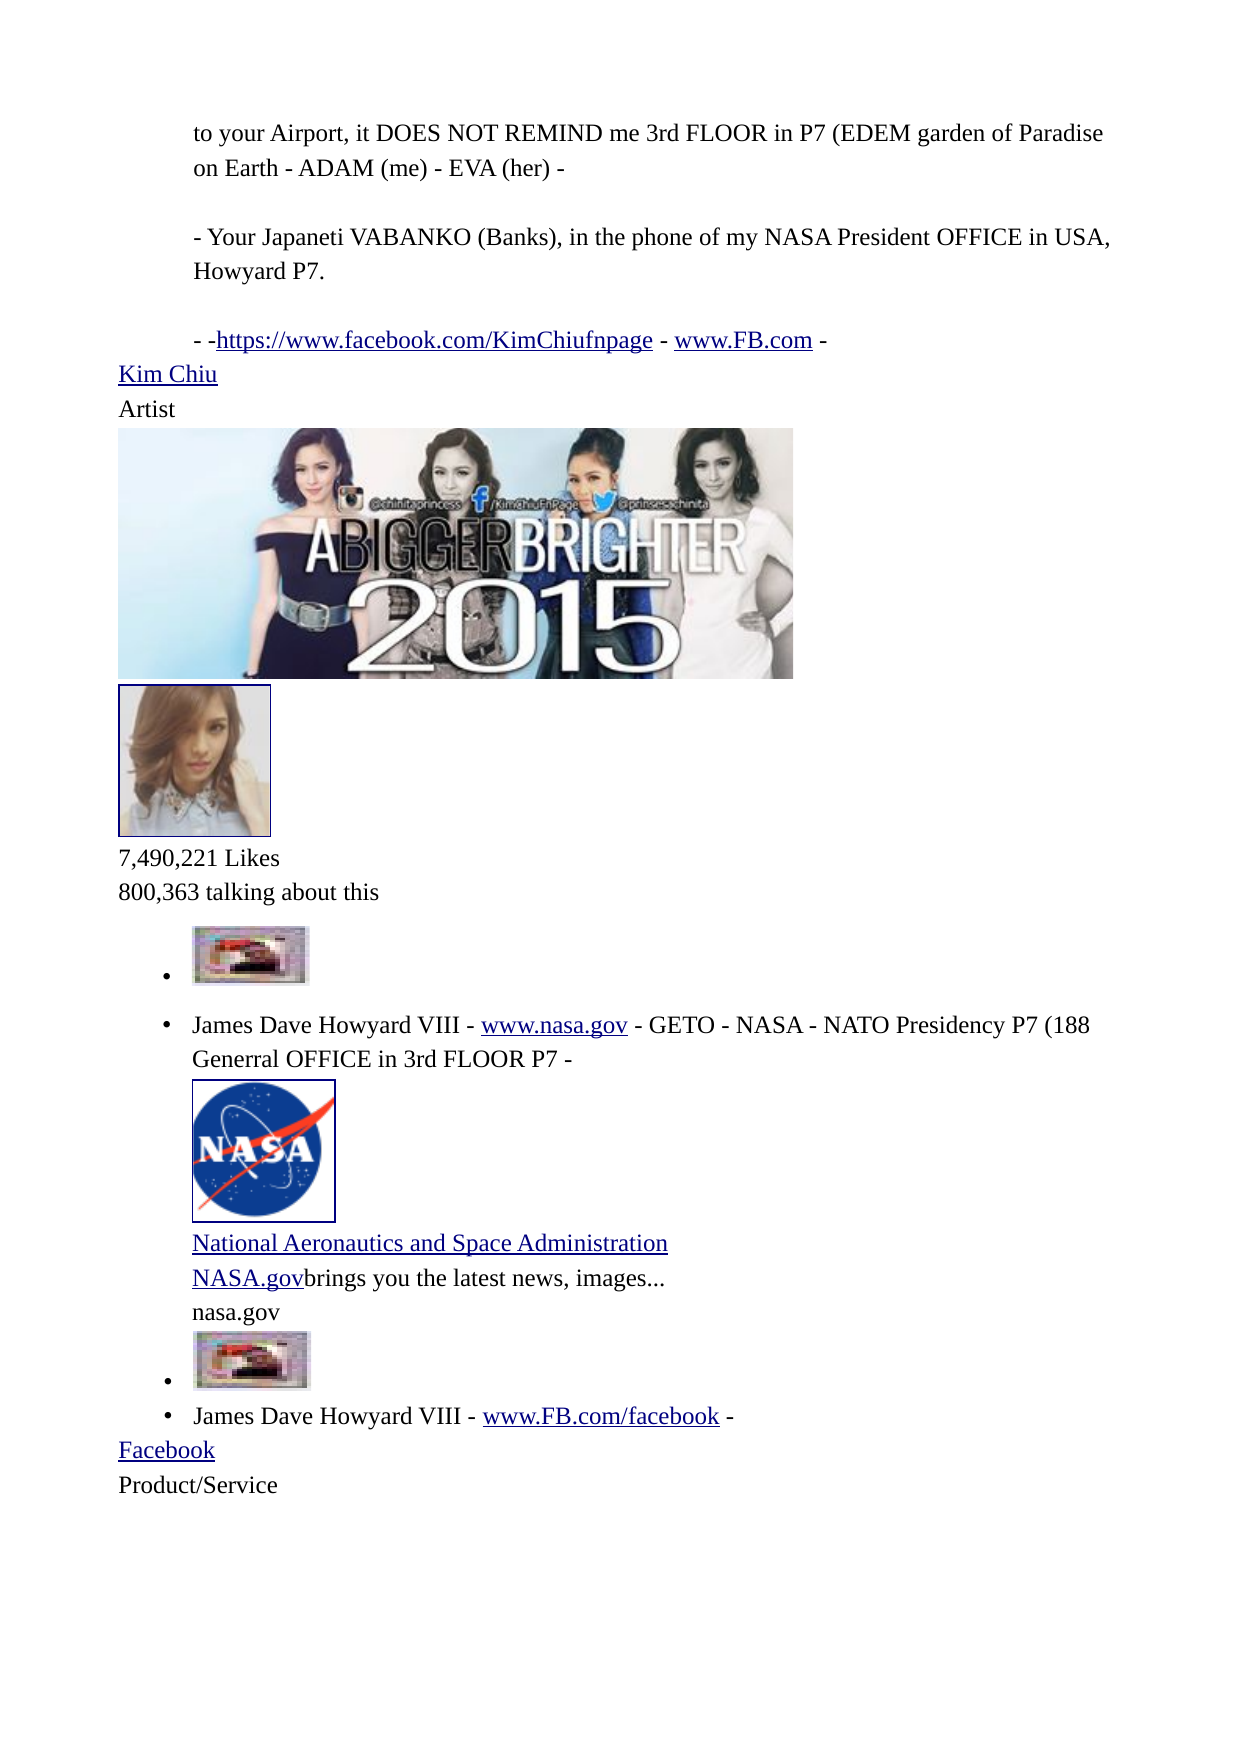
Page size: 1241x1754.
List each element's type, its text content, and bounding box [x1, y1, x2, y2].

list National Aeronautics and Space Administration [162, 1228, 1122, 1257]
picture [118, 428, 794, 679]
list to your Airport, it DOES NOT REMIND me 3rd FLOOR in P7 (EDEM garden of Paradise on Earth - ADAM (me) - EVA (her) - - Your Japaneti VABANKO (Banks), in the phone of my NASA President OFFICE in USA, Howyard P7. - -https://www.facebook.com/KimChiufnpage - www.FB.com - [164, 118, 1122, 354]
text Kim Chiu [118, 359, 1122, 388]
picture [193, 1081, 334, 1221]
list James Dave Howyard VIII - www.FB.com/facebook - [164, 1401, 1122, 1429]
picture [191, 926, 310, 986]
picture [120, 686, 270, 836]
list nasa.gov [162, 1297, 1122, 1326]
text Artist [118, 394, 1122, 423]
list NASA.govbrings you the latest news, images... [162, 1263, 1122, 1292]
text 7,490,221 Likes [118, 843, 1122, 872]
list James Dave Howyard VIII - www.nasa.gov - GETO - NASA - NATO Presidency P7 (188 Generral OFFICE in 3rd FLOOR P7 - [162, 1010, 1122, 1073]
picture [193, 1331, 312, 1391]
text 800,363 talking about this [118, 877, 1122, 906]
text Product/Service [118, 1470, 1122, 1498]
text Facebook [118, 1435, 1122, 1464]
